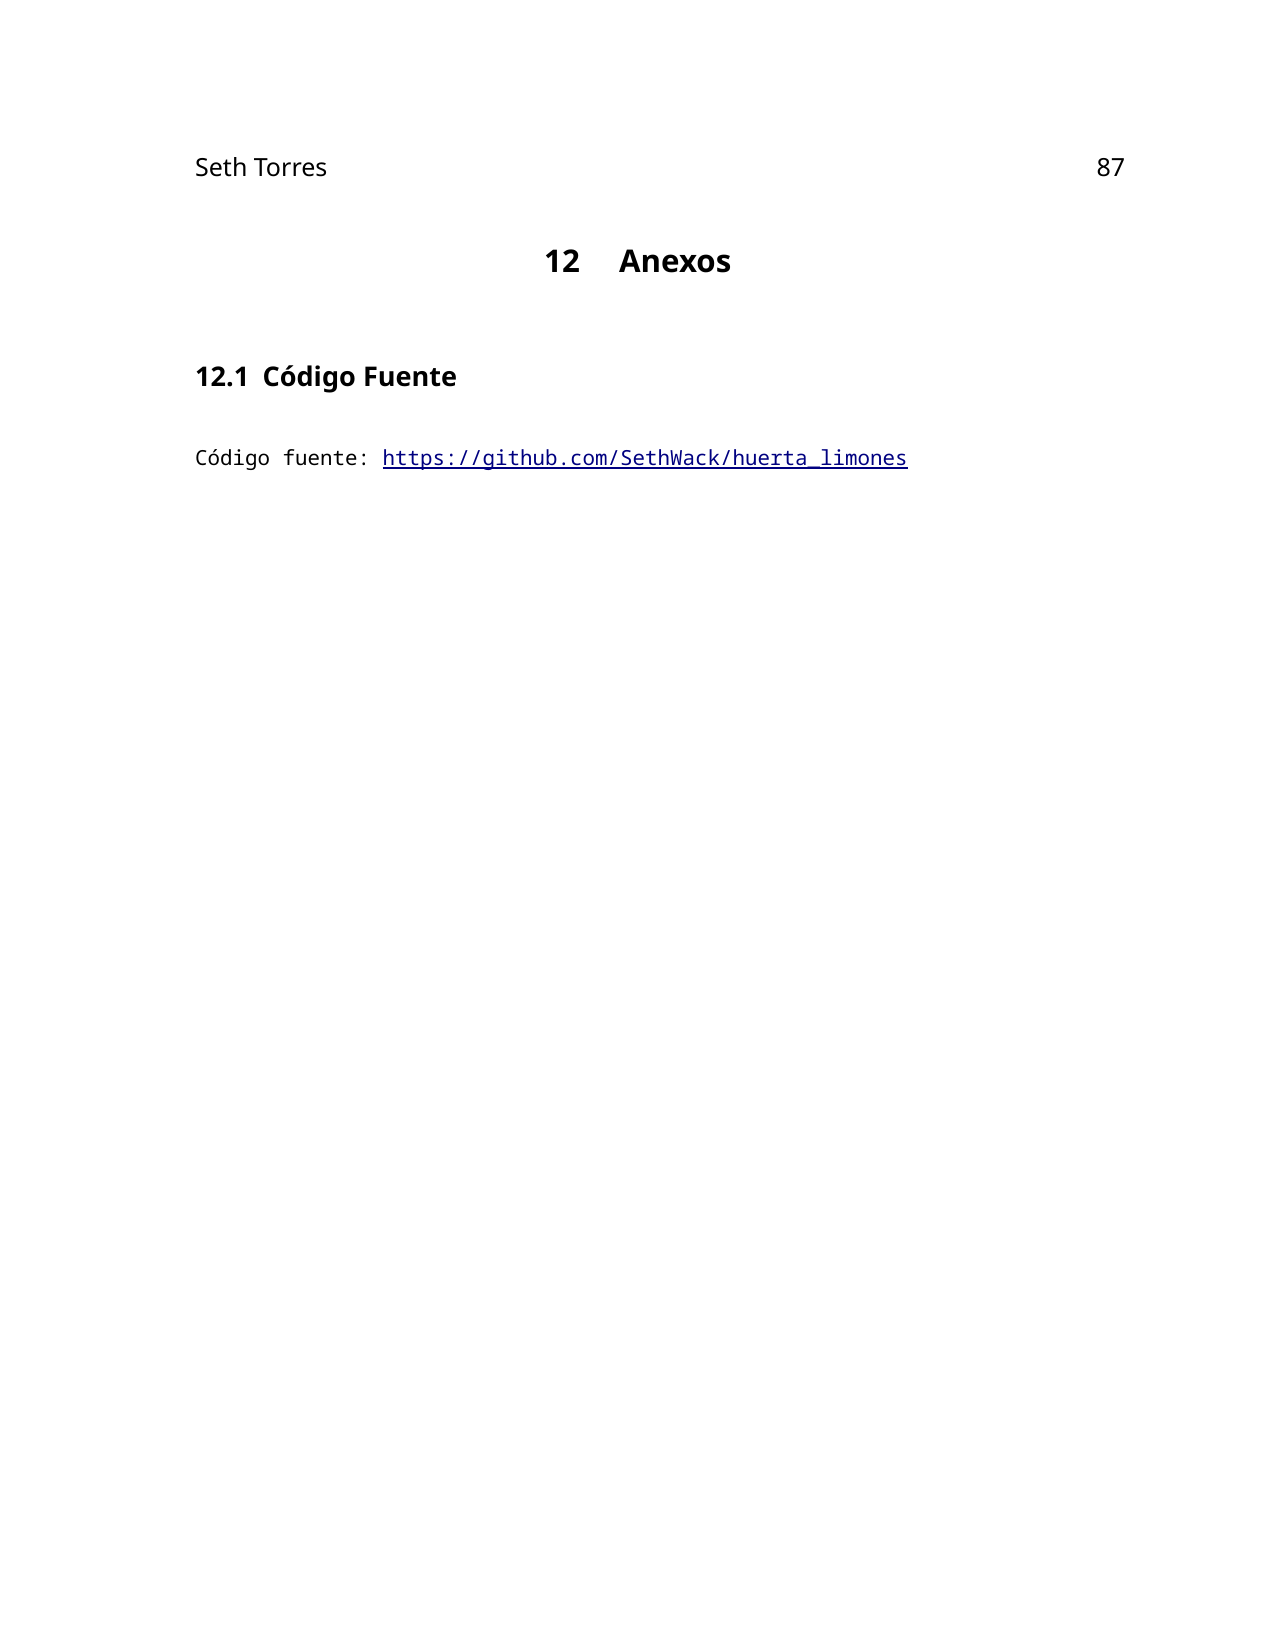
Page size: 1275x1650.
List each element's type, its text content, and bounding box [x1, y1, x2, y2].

subtitle Anexos [150, 238, 1125, 281]
subtitle Código Fuente [150, 357, 1125, 394]
text Código fuente: https://github.com/SethWack/huerta_limones [150, 443, 1125, 472]
